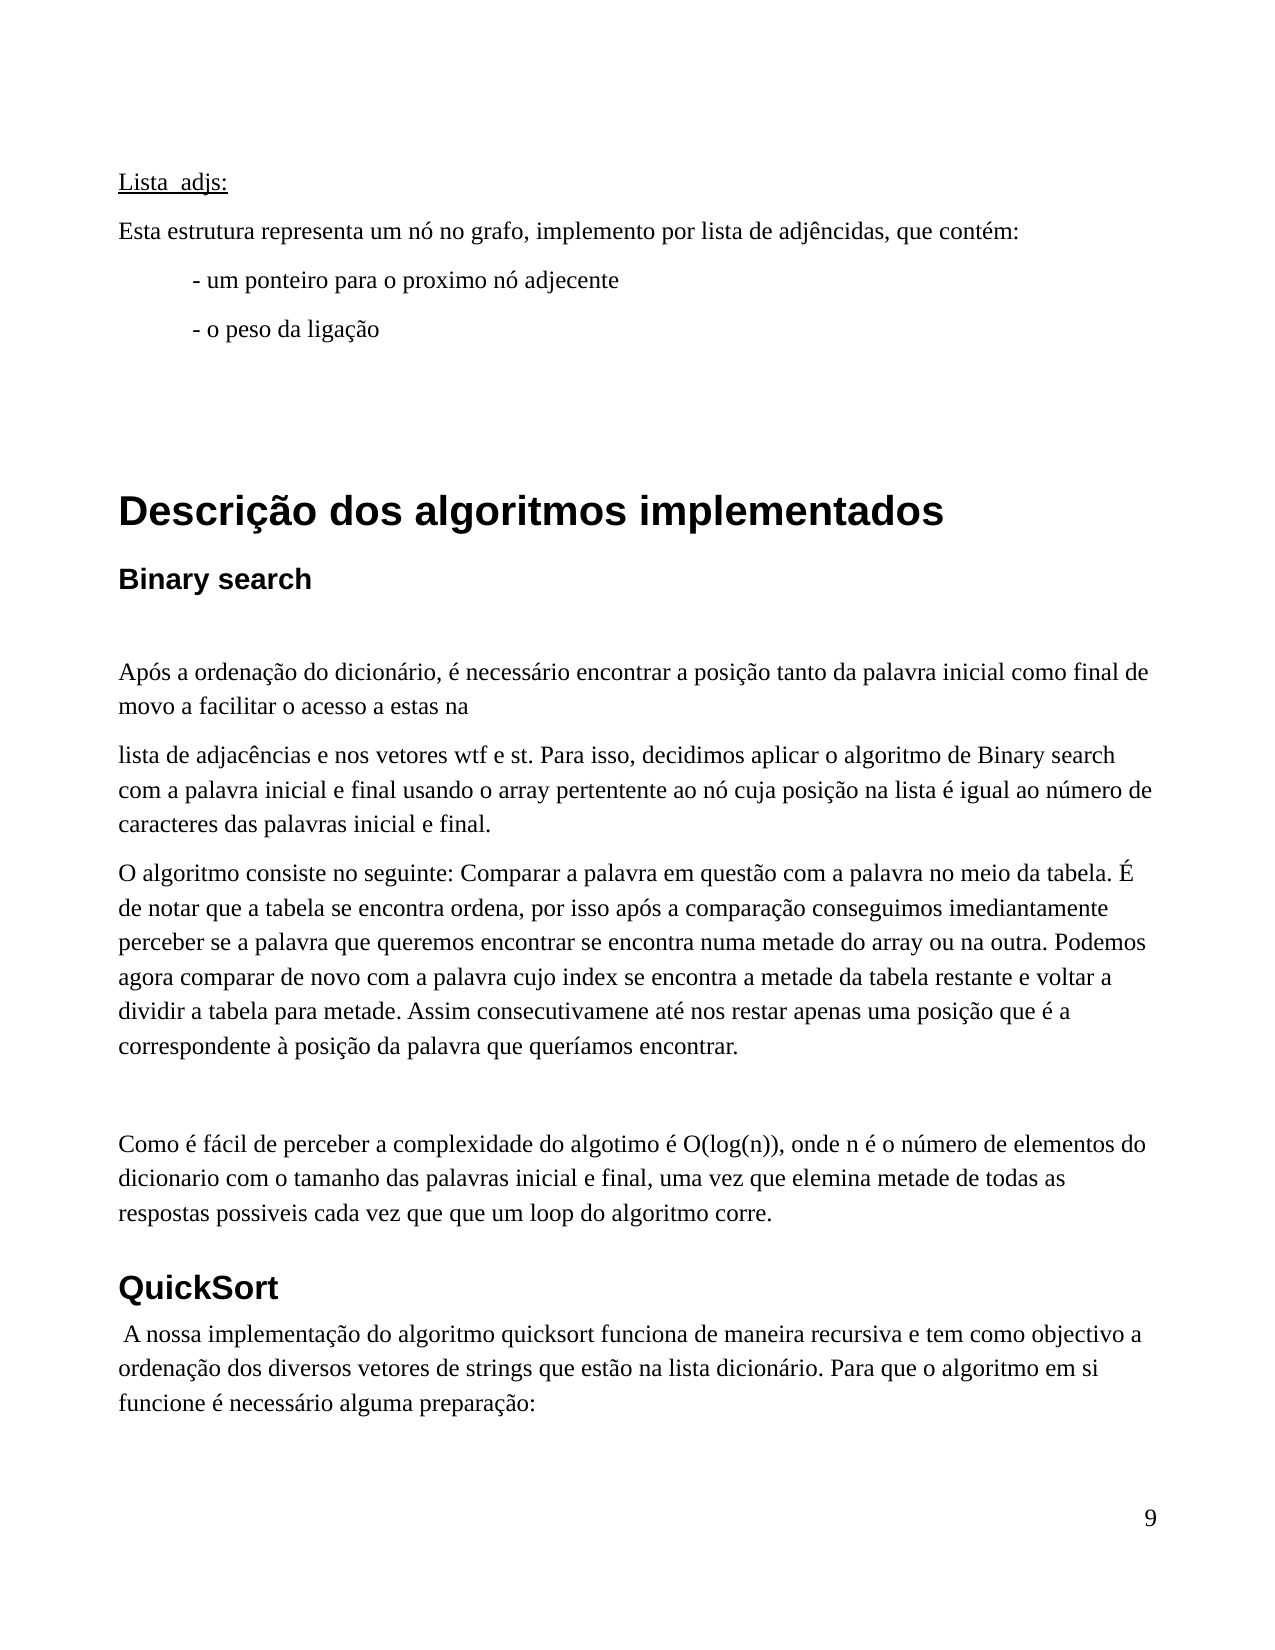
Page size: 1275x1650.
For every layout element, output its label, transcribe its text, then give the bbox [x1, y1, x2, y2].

subtitle Descrição dos algoritmos implementados [118, 487, 1157, 534]
text lista de adjacências e nos vetores wtf e st. Para isso, decidimos aplicar o algoritmo de Binary search com a palavra inicial e final usando o array pertentente ao nó cuja posição na lista é igual ao número de caracteres das palavras inicial e final. [118, 740, 1157, 838]
text Após a ordenação do dicionário, é necessário encontrar a posição tanto da palavra inicial como final de movo a facilitar o acesso a estas na [118, 657, 1157, 720]
text Lista_adjs: [118, 167, 1157, 196]
text - um ponteiro para o proximo nó adjecente [118, 265, 1157, 294]
text - o peso da ligação [118, 314, 1157, 343]
subtitle Binary search [118, 562, 1157, 595]
text O algoritmo consiste no seguinte: Comparar a palavra em questão com a palavra no meio da tabela. É de notar que a tabela se encontra ordena, por isso após a comparação conseguimos imediantamente perceber se a palavra que queremos encontrar se encontra numa metade do array ou na outra. Podemos agora comparar de novo com a palavra cujo index se encontra a metade da tabela restante e voltar a dividir a tabela para metade. Assim consecutivamene até nos restar apenas uma posição que é a correspondente à posição da palavra que queríamos encontrar. [118, 858, 1157, 1059]
text A nossa implementação do algoritmo quicksort funciona de maneira recursiva e tem como objectivo a ordenação dos diversos vetores de strings que estão na lista dicionário. Para que o algoritmo em si funcione é necessário alguma preparação: [118, 1319, 1157, 1417]
subtitle QuickSort [118, 1268, 1157, 1306]
text Esta estrutura representa um nó no grafo, implemento por lista de adjêncidas, que contém: [118, 216, 1157, 245]
text Como é fácil de perceber a complexidade do algotimo é O(log(n)), onde n é o número de elementos do dicionario com o tamanho das palavras inicial e final, uma vez que elemina metade de todas as respostas possiveis cada vez que que um loop do algoritmo corre. [118, 1129, 1157, 1227]
